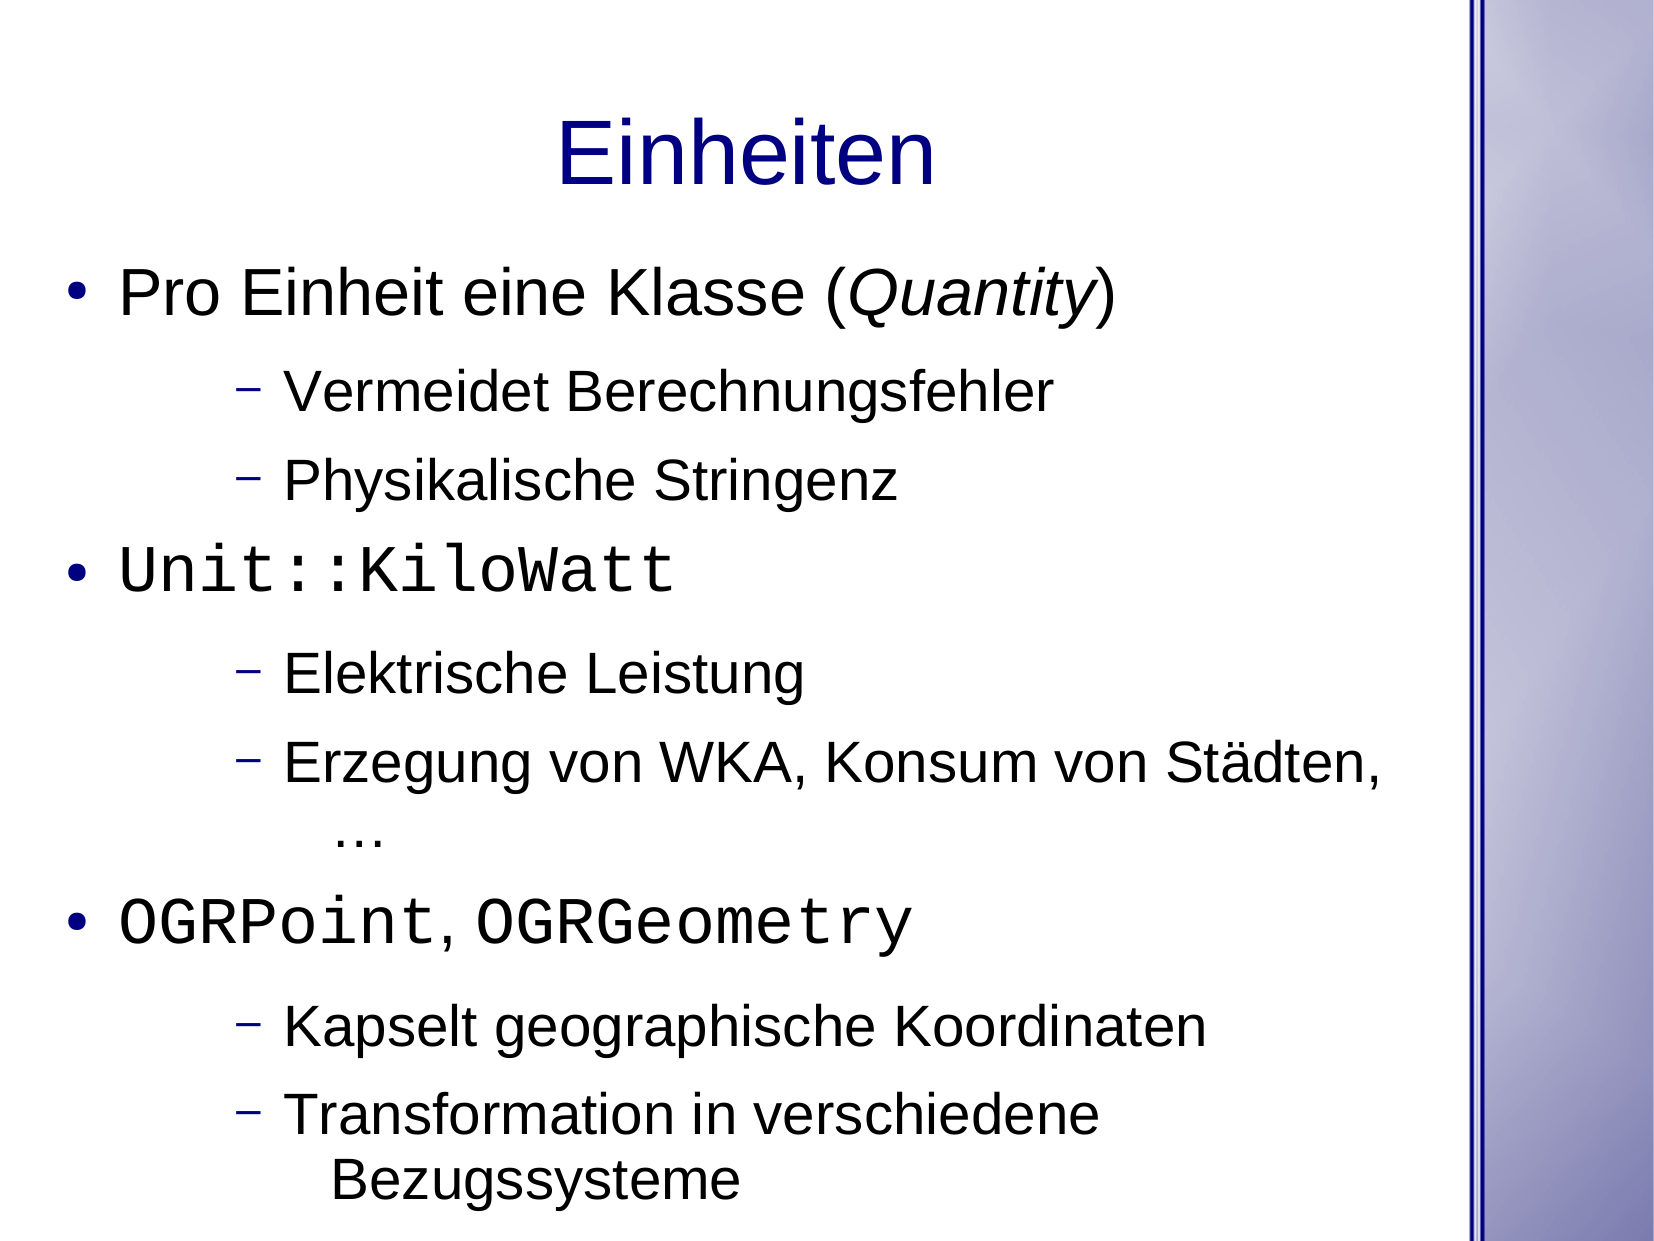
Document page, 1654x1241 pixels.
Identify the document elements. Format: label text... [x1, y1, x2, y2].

picture [0, 0, 1654, 1241]
list Pro Einheit eine Klasse (Quantity) Vermeidet Berechnungsfehler Physikalische Stringenz Unit::KiloWatt Elektrische Leistung Erzegung von WKA, Konsum von Städten, … OGRPoint, OGRGeometry Kapselt geographische Koordinaten Transformation in verschiedene Bezugssysteme [47, 254, 1447, 1241]
title Einheiten [47, 49, 1447, 254]
